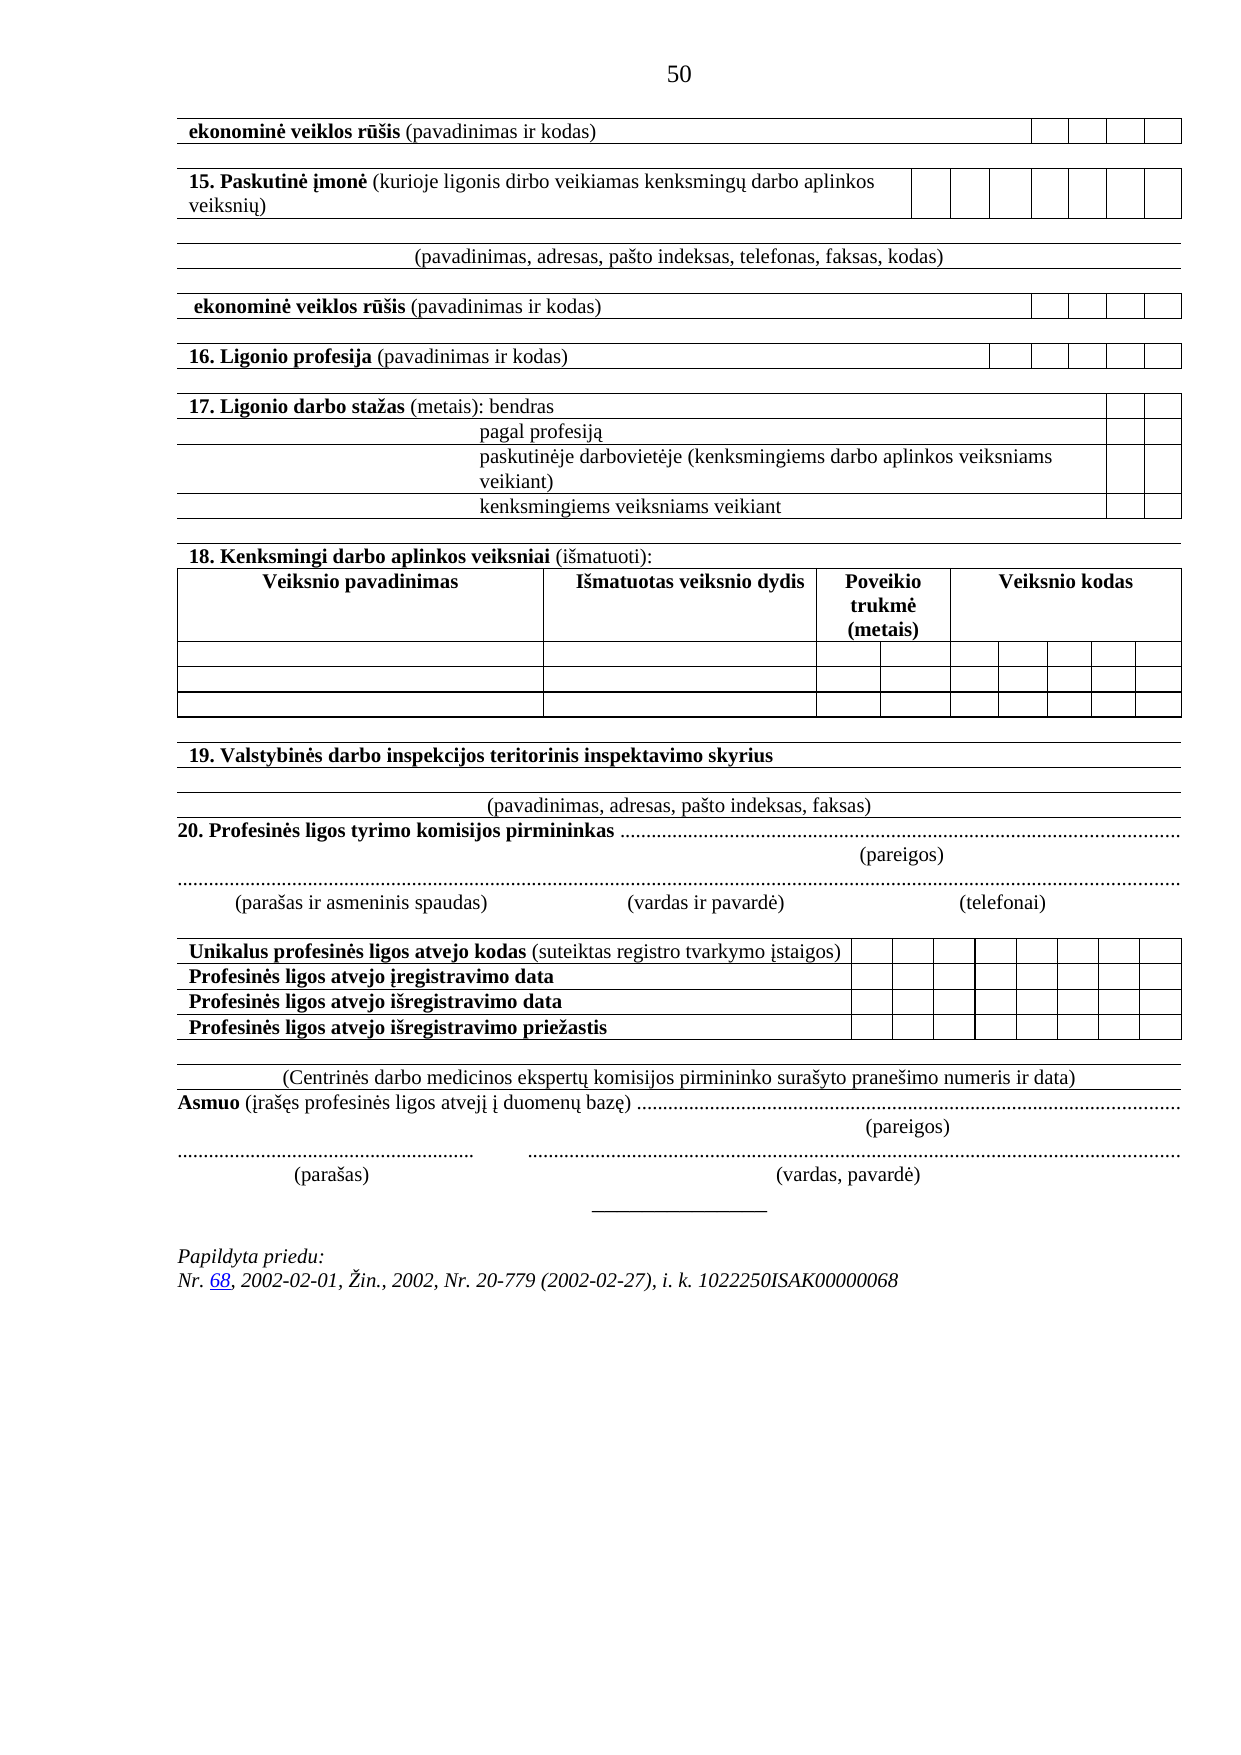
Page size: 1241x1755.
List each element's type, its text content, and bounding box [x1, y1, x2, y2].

table_cell kenksmingiems veiksniams veikiant [177, 494, 1106, 518]
table_header [1140, 939, 1181, 963]
table_cell [1107, 344, 1144, 368]
table_cell [177, 519, 1181, 543]
table_cell 18. Kenksmingi darbo aplinkos veiksniai (išmatuoti): [177, 544, 1181, 568]
table_cell [817, 667, 880, 691]
text ______________ [177, 1186, 1181, 1215]
table_cell [1107, 494, 1144, 518]
table_cell [976, 964, 1016, 988]
table_cell [1058, 990, 1098, 1013]
table_header [1099, 939, 1139, 963]
table_header [1058, 939, 1098, 963]
table_cell [1136, 642, 1181, 666]
table_cell [852, 964, 892, 988]
table_cell [881, 642, 950, 666]
table_cell [1107, 119, 1144, 143]
table_cell [178, 667, 543, 691]
table_cell [1136, 693, 1181, 716]
table_cell [1099, 990, 1139, 1013]
table_cell [1092, 693, 1135, 716]
table_cell [817, 642, 880, 666]
table_cell [1048, 667, 1091, 691]
table_cell [951, 169, 989, 217]
table_cell [912, 169, 950, 217]
table_cell [976, 990, 1016, 1013]
table_cell [1048, 693, 1091, 716]
text (pareigos) [177, 842, 1181, 866]
text Papildyta priedu: [177, 1244, 1181, 1268]
table_cell [1032, 294, 1068, 318]
table_cell ekonominė veiklos rūšis (pavadinimas ir kodas) [177, 119, 1031, 143]
table_cell [1092, 642, 1135, 666]
table_cell [990, 344, 1031, 368]
table_cell (Centrinės darbo medicinos ekspertų komisijos pirmininko surašyto pranešimo numeris ir data) [177, 1065, 1181, 1089]
table_cell [177, 319, 1181, 343]
table_cell [1032, 169, 1068, 217]
table_cell [852, 990, 892, 1013]
table_cell Veiksnio pavadinimas [178, 569, 543, 641]
table_cell Profesinės ligos atvejo išregistravimo priežastis [177, 1015, 851, 1039]
table_cell [852, 1015, 892, 1039]
table_cell [934, 1015, 974, 1039]
table_cell [177, 369, 1181, 393]
table_cell pagal profesiją [177, 419, 1106, 443]
table_cell 19. Valstybinės darbo inspekcijos teritorinis inspektavimo skyrius [177, 743, 1181, 767]
table_header [1017, 939, 1057, 963]
table_cell [951, 693, 998, 716]
text (parašas ir asmeninis spaudas) (vardas ir pavardė) (telefonai) [177, 890, 1181, 914]
table_cell [177, 1040, 1181, 1064]
table_cell [999, 693, 1047, 716]
table_cell [1032, 119, 1068, 143]
table_cell [1107, 419, 1144, 443]
table_cell 17. Ligonio darbo stažas (metais): bendras [177, 394, 1106, 418]
table_cell [893, 990, 933, 1013]
table_cell [1017, 1015, 1057, 1039]
table_cell [1145, 494, 1181, 518]
table_cell [976, 1015, 1016, 1039]
table_cell (pavadinimas, adresas, pašto indeksas, telefonas, faksas, kodas) [177, 244, 1181, 268]
table_cell [177, 219, 1181, 243]
table_cell [1069, 169, 1106, 217]
table_cell [1058, 964, 1098, 988]
table_cell [1017, 990, 1057, 1013]
table_cell Profesinės ligos atvejo išregistravimo data [177, 990, 851, 1013]
table_cell [881, 693, 950, 716]
table_cell Poveikio trukmė (metais) [817, 569, 950, 641]
table_cell [1107, 445, 1144, 493]
table_cell [934, 990, 974, 1013]
table_cell [1069, 294, 1106, 318]
table_cell [178, 642, 543, 666]
table_cell [1145, 419, 1181, 443]
text Asmuo (įrašęs profesinės ligos atvejį į duomenų bazę) [177, 1090, 1181, 1114]
table_cell [893, 964, 933, 988]
text (pareigos) [177, 1114, 1181, 1138]
table_cell [177, 718, 1181, 742]
table_cell [1032, 344, 1068, 368]
text (parašas) (vardas, pavardė) [177, 1162, 1181, 1186]
table_cell [544, 693, 816, 716]
table_cell [1069, 344, 1106, 368]
table_cell [999, 667, 1047, 691]
table_cell [1145, 294, 1181, 318]
table_header [852, 939, 892, 963]
table_cell [1058, 1015, 1098, 1039]
table_cell [881, 667, 950, 691]
table_cell [1099, 1015, 1139, 1039]
table_cell [1107, 394, 1144, 418]
table_cell [1140, 990, 1181, 1013]
table_cell [1107, 169, 1144, 217]
table_cell [177, 269, 1181, 293]
text 20. Profesinės ligos tyrimo komisijos pirmininkas [177, 818, 1181, 842]
table_cell [1145, 119, 1181, 143]
table_cell Išmatuotas veiksnio dydis [544, 569, 816, 641]
table_cell [1069, 119, 1106, 143]
table_cell [1140, 1015, 1181, 1039]
table_cell [990, 169, 1031, 217]
table_header [934, 939, 974, 963]
table_cell [1048, 642, 1091, 666]
table_header [976, 939, 1016, 963]
table_cell [951, 667, 998, 691]
table_cell Profesinės ligos atvejo įregistravimo data [177, 964, 851, 988]
table_cell 15. Paskutinė įmonė (kurioje ligonis dirbo veikiamas kenksmingų darbo aplinkos veiksnių) [177, 169, 911, 217]
table_cell [1145, 169, 1181, 217]
table_cell [1017, 964, 1057, 988]
table_cell [1136, 667, 1181, 691]
table_cell [1145, 344, 1181, 368]
table_cell [999, 642, 1047, 666]
table_cell [1140, 964, 1181, 988]
table_cell [177, 768, 1181, 792]
table_cell Veiksnio kodas [951, 569, 1181, 641]
table_header Unikalus profesinės ligos atvejo kodas (suteiktas registro tvarkymo įstaigos) [177, 939, 851, 963]
table_cell ekonominė veiklos rūšis (pavadinimas ir kodas) [177, 294, 1031, 318]
table_cell (pavadinimas, adresas, pašto indeksas, faksas) [177, 793, 1181, 817]
text Nr. 68, 2002-02-01, Žin., 2002, Nr. 20-779 (2002-02-27), i. k. 1022250ISAK00000068 [177, 1268, 1181, 1292]
table_cell [177, 144, 1181, 168]
table_cell [934, 964, 974, 988]
table_cell [817, 693, 880, 716]
table_cell [951, 642, 998, 666]
table_header [893, 939, 933, 963]
table_cell [893, 1015, 933, 1039]
table_cell [1107, 294, 1144, 318]
table_cell [544, 642, 816, 666]
table_cell 16. Ligonio profesija (pavadinimas ir kodas) [177, 344, 989, 368]
table_cell [544, 667, 816, 691]
table_cell [1145, 445, 1181, 493]
table_cell [1099, 964, 1139, 988]
table_cell [1145, 394, 1181, 418]
table_cell [1092, 667, 1135, 691]
table_cell [178, 693, 543, 716]
table_cell paskutinėje darbovietėje (kenksmingiems darbo aplinkos veiksniams veikiant) [177, 445, 1106, 493]
